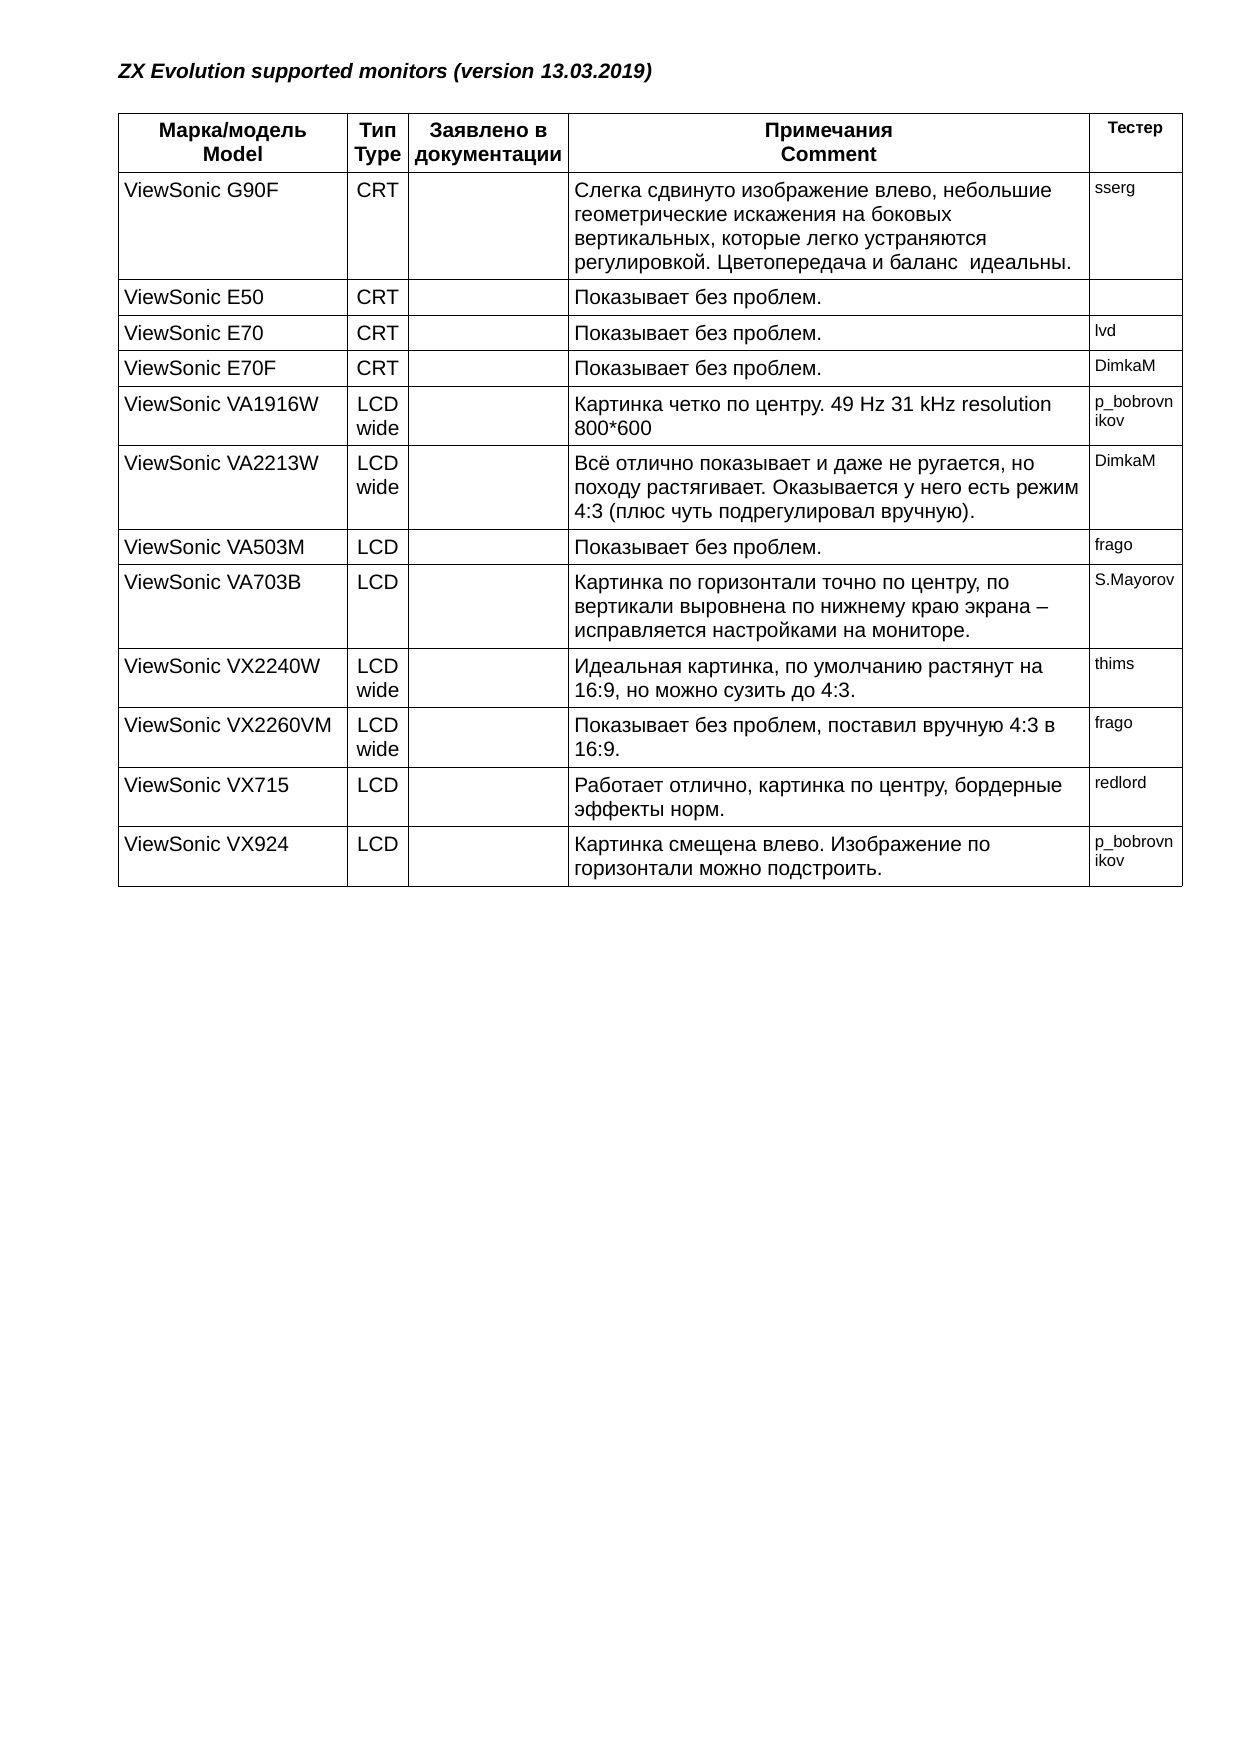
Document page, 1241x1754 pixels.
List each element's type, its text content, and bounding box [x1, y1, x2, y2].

table_cell CRT [348, 280, 408, 315]
table_cell [409, 446, 568, 529]
table_header Тип Type [348, 114, 408, 172]
table_cell Картинка смещена влево. Изображение по горизонтали можно подстроить. [569, 827, 1089, 886]
table_cell ViewSonic VX2260VM [119, 708, 347, 767]
table_cell Идеальная картинка, по умолчанию растянут на 16:9, но можно сузить до 4:3. [569, 649, 1089, 707]
table_cell p_bobrovnikov [1090, 827, 1182, 886]
table_cell [409, 387, 568, 445]
table_cell ViewSonic G90F [119, 173, 347, 279]
table_cell [409, 280, 568, 315]
table_cell LCD wide [348, 708, 408, 767]
table_cell ViewSonic VA1916W [119, 387, 347, 445]
table_cell Показывает без проблем. [569, 351, 1089, 386]
table_cell [409, 351, 568, 386]
table_cell ViewSonic VX715 [119, 768, 347, 826]
table_cell ViewSonic VA703B [119, 565, 347, 648]
table_header Примечания Comment [569, 114, 1089, 172]
table_cell thims [1090, 649, 1182, 707]
table_cell LCD wide [348, 446, 408, 529]
table_cell [409, 649, 568, 707]
table_cell [409, 708, 568, 767]
table_cell DimkaM [1090, 351, 1182, 386]
table_cell LCD [348, 768, 408, 826]
table_cell [1090, 280, 1182, 315]
table_cell p_bobrovnikov [1090, 387, 1182, 445]
table_cell ViewSonic E70 [119, 316, 347, 350]
table_cell CRT [348, 351, 408, 386]
table_header Заявлено в документации [409, 114, 568, 172]
table_cell frago [1090, 708, 1182, 767]
table_header Тестер [1090, 114, 1182, 172]
table_cell [409, 316, 568, 350]
table_cell S.Mayorov [1090, 565, 1182, 648]
table_cell Картинка четко по центру. 49 Hz 31 kHz resolution 800*600 [569, 387, 1089, 445]
table_cell CRT [348, 173, 408, 279]
table_cell Показывает без проблем. [569, 316, 1089, 350]
table_cell Всё отлично показывает и даже не ругается, но походу растягивает. Оказывается у него есть режим 4:3 (плюс чуть подрегулировал вручную). [569, 446, 1089, 529]
table_cell ViewSonic E50 [119, 280, 347, 315]
table_cell [409, 530, 568, 564]
table_cell [409, 827, 568, 886]
table_cell Показывает без проблем. [569, 530, 1089, 564]
table_cell ViewSonic VX2240W [119, 649, 347, 707]
table_cell LCD [348, 827, 408, 886]
table_header Марка/модель Model [119, 114, 347, 172]
table_cell Показывает без проблем. [569, 280, 1089, 315]
table_cell ViewSonic E70F [119, 351, 347, 386]
table_cell frago [1090, 530, 1182, 564]
table_cell [409, 173, 568, 279]
table_cell Работает отлично, картинка по центру, бордерные эффекты норм. [569, 768, 1089, 826]
table_cell Слегка сдвинуто изображение влево, небольшие геометрические искажения на боковых вертикальных, которые легко устраняются регулировкой. Цветопередача и баланс идеальны. [569, 173, 1089, 279]
table_cell CRT [348, 316, 408, 350]
table_cell Показывает без проблем, поставил вручную 4:3 в 16:9. [569, 708, 1089, 767]
table_cell sserg [1090, 173, 1182, 279]
table_cell LCD [348, 530, 408, 564]
table_cell LCD wide [348, 387, 408, 445]
table_cell lvd [1090, 316, 1182, 350]
table_cell [409, 768, 568, 826]
table_cell ViewSonic VA503M [119, 530, 347, 564]
table_cell ViewSonic VX924 [119, 827, 347, 886]
table_cell LCD [348, 565, 408, 648]
table_cell [409, 565, 568, 648]
table_cell LCD wide [348, 649, 408, 707]
table_cell redlord [1090, 768, 1182, 826]
table_cell ViewSonic VA2213W [119, 446, 347, 529]
table_cell DimkaM [1090, 446, 1182, 529]
table_cell Картинка по горизонтали точно по центру, по вертикали выровнена по нижнему краю экрана – исправляется настройками на мониторе. [569, 565, 1089, 648]
